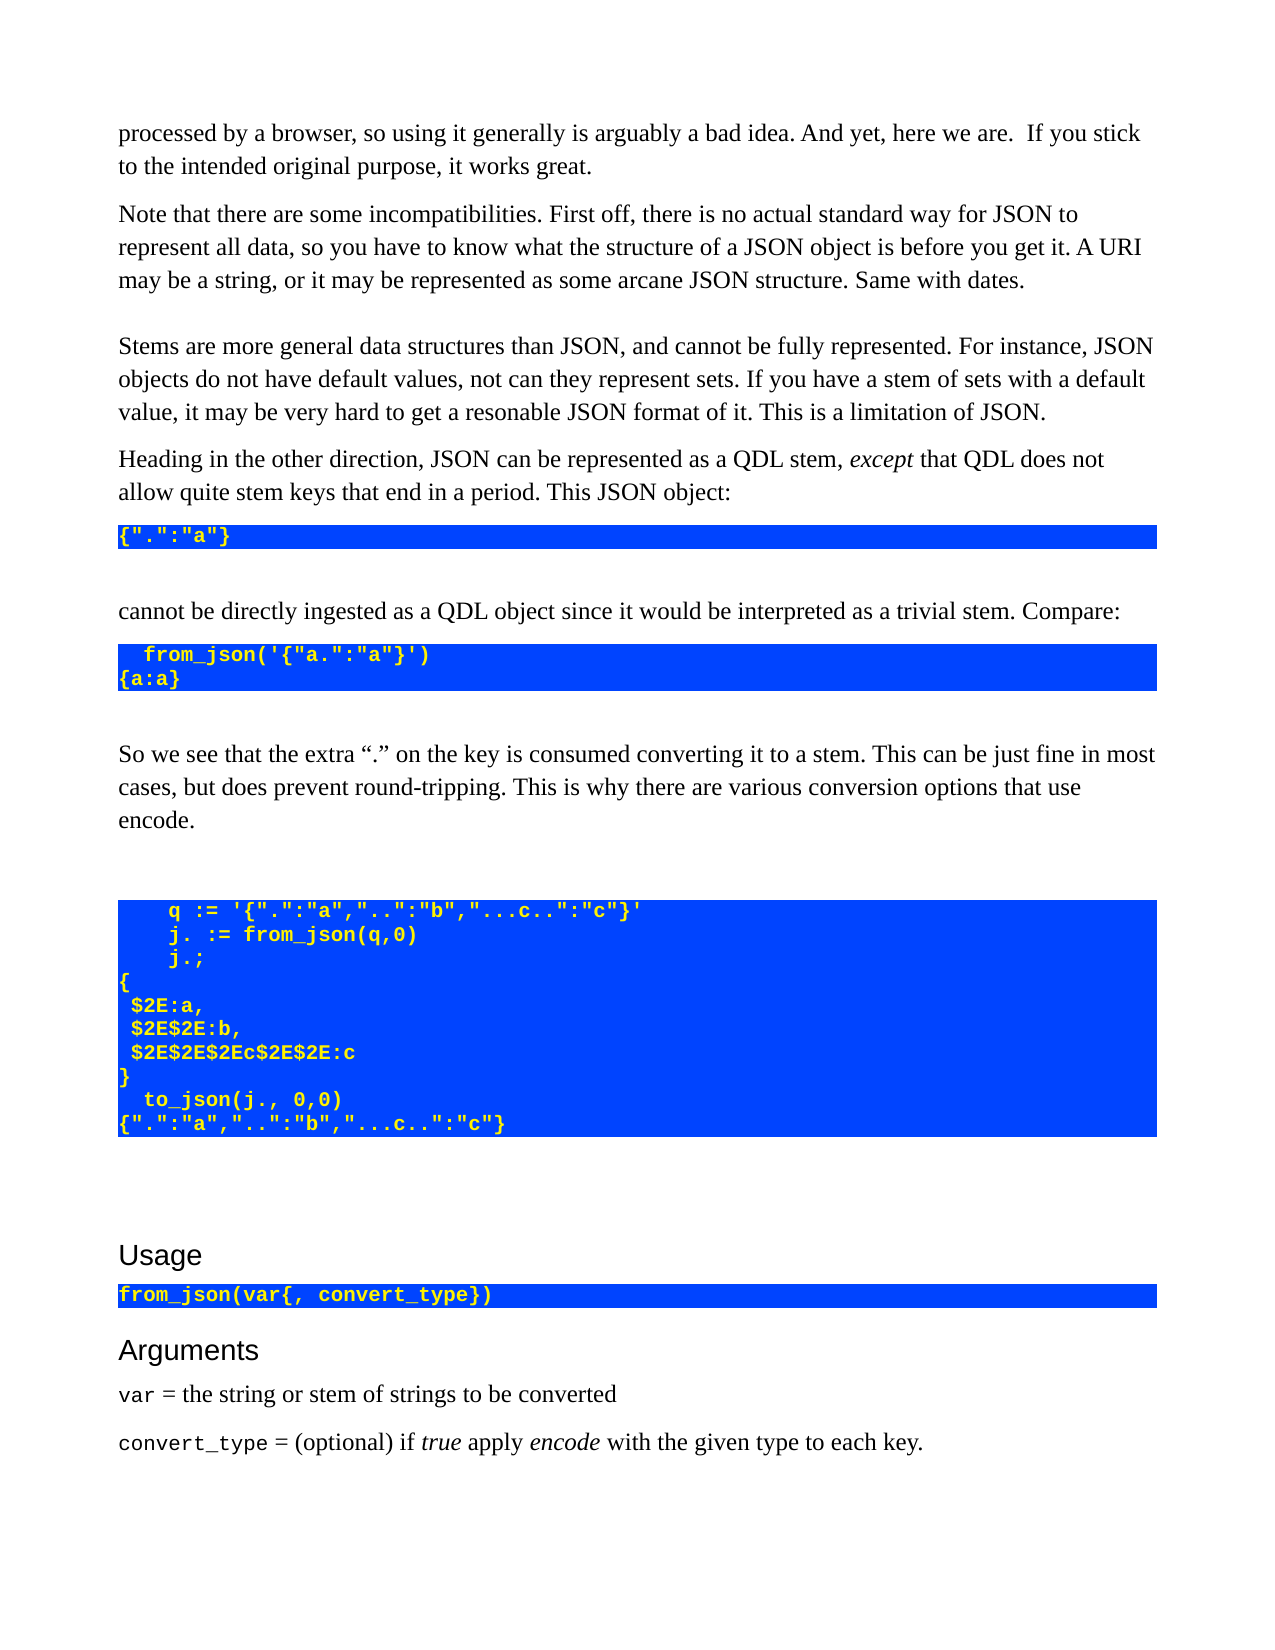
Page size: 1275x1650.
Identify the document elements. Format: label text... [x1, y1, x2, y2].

text processed by a browser, so using it generally is arguably a bad idea. And yet, here we are. If you stick to the intended original purpose, it works great. [118, 118, 1157, 180]
text } [118, 1066, 1157, 1089]
text j.; [118, 947, 1157, 971]
text {".":"a"} [118, 525, 1157, 549]
text So we see that the extra “.” on the key is consumed converting it to a stem. This can be just fine in most cases, but does prevent round-tripping. This is why there are various conversion options that use encode. [118, 739, 1157, 834]
subtitle Usage [118, 1238, 1157, 1271]
text from_json(var{, convert_type}) [118, 1284, 1157, 1308]
text convert_type = (optional) if true apply encode with the given type to each key. [118, 1427, 1157, 1457]
text cannot be directly ingested as a QDL object since it would be interpreted as a trivial stem. Compare: [118, 596, 1157, 625]
subtitle Arguments [118, 1333, 1157, 1366]
text $2E:a, [118, 995, 1157, 1018]
text { [118, 971, 1157, 995]
text q := '{".":"a","..":"b","...c..":"c"}' [118, 900, 1157, 924]
text j. := from_json(q,0) [118, 924, 1157, 947]
text {a:a} [118, 668, 1157, 691]
text to_json(j., 0,0) [118, 1089, 1157, 1113]
text $2E$2E:b, [118, 1018, 1157, 1042]
text Heading in the other direction, JSON can be represented as a QDL stem, except that QDL does not allow quite stem keys that end in a period. This JSON object: [118, 444, 1157, 506]
text $2E$2E$2Ec$2E$2E:c [118, 1042, 1157, 1066]
text Note that there are some incompatibilities. First off, there is no actual standard way for JSON to represent all data, so you have to know what the structure of a JSON object is before you get it. A URI may be a string, or it may be represented as some arcane JSON structure. Same with dates. Stems are more general data structures than JSON, and cannot be fully represented. For instance, JSON objects do not have default values, not can they represent sets. If you have a stem of sets with a default value, it may be very hard to get a resonable JSON format of it. This is a limitation of JSON. [118, 199, 1157, 426]
text from_json('{"a.":"a"}') [118, 644, 1157, 668]
text {".":"a","..":"b","...c..":"c"} [118, 1113, 1157, 1137]
text var = the string or stem of strings to be converted [118, 1379, 1157, 1408]
